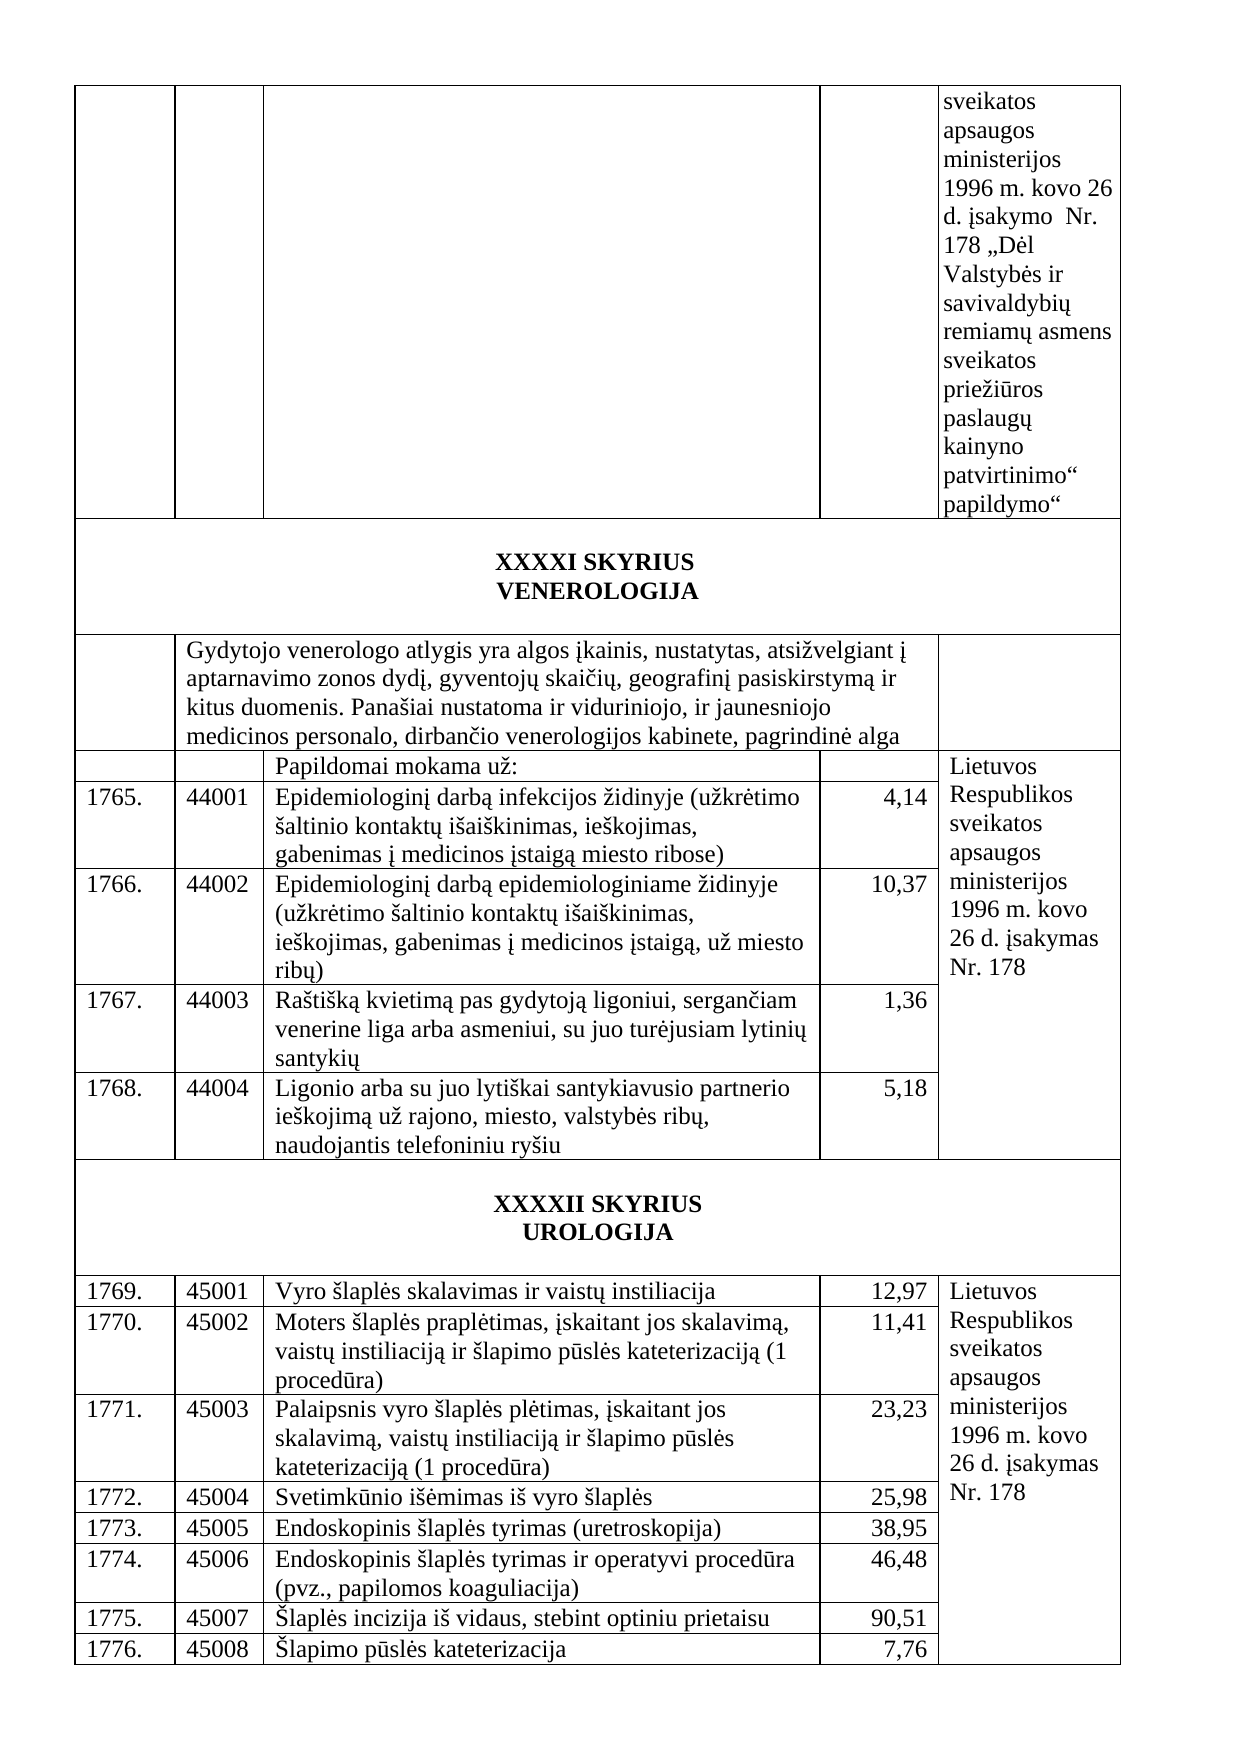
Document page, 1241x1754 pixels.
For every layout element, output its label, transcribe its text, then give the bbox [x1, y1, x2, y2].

table_cell Lietuvos Respublikos sveikatos apsaugos ministerijos 1996 m. kovo 26 d. įsakymas Nr. 178 [939, 751, 1120, 1159]
table_cell 23,23 [821, 1395, 938, 1481]
table_cell 5,18 [821, 1073, 938, 1159]
table_cell 7,76 [821, 1634, 938, 1664]
table_cell Papildomai mokama už: [264, 751, 819, 781]
table_cell Endoskopinis šlaplės tyrimas (uretroskopija) [264, 1513, 819, 1543]
table_cell 11,41 [821, 1307, 938, 1393]
table_cell 1766. [76, 869, 174, 984]
table_cell 46,48 [821, 1544, 938, 1602]
table_cell Epidemiologinį darbą epidemiologiniame židinyje (užkrėtimo šaltinio kontaktų išaiškinimas, ieškojimas, gabenimas į medicinos įstaigą, už miesto ribų) [264, 869, 819, 984]
table_cell 1774. [76, 1544, 174, 1602]
table_cell 90,51 [821, 1603, 938, 1633]
table_cell [176, 751, 263, 781]
table_cell 1771. [76, 1395, 174, 1481]
table_cell [939, 635, 1120, 750]
table_cell [76, 86, 174, 518]
table_cell 10,37 [821, 869, 938, 984]
table_cell 1770. [76, 1307, 174, 1393]
table_cell XXXXII SKYRIUS UROLOGIJA [76, 1160, 1120, 1275]
table_cell 45004 [176, 1482, 263, 1512]
table_cell 44004 [176, 1073, 263, 1159]
table_cell 1773. [76, 1513, 174, 1543]
table_cell [76, 635, 174, 750]
table_cell sveikatos apsaugos ministerijos 1996 m. kovo 26 d. įsakymo Nr. 178 „Dėl Valstybės ir savivaldybių remiamų asmens sveikatos priežiūros paslaugų kainyno patvirtinimo“ papildymo“ [939, 86, 1120, 518]
table_cell 4,14 [821, 782, 938, 868]
table_cell 45005 [176, 1513, 263, 1543]
table_cell 1776. [76, 1634, 174, 1664]
table_cell 12,97 [821, 1276, 938, 1306]
table_cell Šlaplės incizija iš vidaus, stebint optiniu prietaisu [264, 1603, 819, 1633]
table_cell 45002 [176, 1307, 263, 1393]
table_cell 25,98 [821, 1482, 938, 1512]
table_cell 1775. [76, 1603, 174, 1633]
table_cell Vyro šlaplės skalavimas ir vaistų instiliacija [264, 1276, 819, 1306]
table_cell Raštišką kvietimą pas gydytoją ligoniui, sergančiam venerine liga arba asmeniui, su juo turėjusiam lytinių santykių [264, 985, 819, 1072]
table_cell 1765. [76, 782, 174, 868]
table_cell [264, 86, 819, 518]
table_cell 1772. [76, 1482, 174, 1512]
table_cell 1768. [76, 1073, 174, 1159]
table_cell 45006 [176, 1544, 263, 1602]
table_cell Gydytojo venerologo atlygis yra algos įkainis, nustatytas, atsižvelgiant į aptarnavimo zonos dydį, gyventojų skaičių, geografinį pasiskirstymą ir kitus duomenis. Panašiai nustatoma ir viduriniojo, ir jaunesniojo medicinos personalo, dirbančio venerologijos kabinete, pagrindinė alga [176, 635, 938, 750]
table_cell [821, 751, 938, 781]
table_cell 44003 [176, 985, 263, 1072]
table_cell XXXXI SKYRIUS VENEROLOGIJA [76, 519, 1120, 634]
table_cell [176, 86, 263, 518]
table_cell 1769. [76, 1276, 174, 1306]
table_cell [76, 751, 174, 781]
table_cell 38,95 [821, 1513, 938, 1543]
table_cell 45008 [176, 1634, 263, 1664]
table_cell 44002 [176, 869, 263, 984]
table_cell Palaipsnis vyro šlaplės plėtimas, įskaitant jos skalavimą, vaistų instiliaciją ir šlapimo pūslės kateterizaciją (1 procedūra) [264, 1395, 819, 1481]
table_cell Lietuvos Respublikos sveikatos apsaugos ministerijos 1996 m. kovo 26 d. įsakymas Nr. 178 [939, 1276, 1120, 1664]
table_cell 45003 [176, 1395, 263, 1481]
table_cell Šlapimo pūslės kateterizacija [264, 1634, 819, 1664]
table_cell 44001 [176, 782, 263, 868]
table_cell Epidemiologinį darbą infekcijos židinyje (užkrėtimo šaltinio kontaktų išaiškinimas, ieškojimas, gabenimas į medicinos įstaigą miesto ribose) [264, 782, 819, 868]
table_cell 45007 [176, 1603, 263, 1633]
table_cell 1,36 [821, 985, 938, 1072]
table_cell [821, 86, 938, 518]
table_cell 45001 [176, 1276, 263, 1306]
table_cell Moters šlaplės praplėtimas, įskaitant jos skalavimą, vaistų instiliaciją ir šlapimo pūslės kateterizaciją (1 procedūra) [264, 1307, 819, 1393]
table_cell Ligonio arba su juo lytiškai santykiavusio partnerio ieškojimą už rajono, miesto, valstybės ribų, naudojantis telefoniniu ryšiu [264, 1073, 819, 1159]
table_cell 1767. [76, 985, 174, 1072]
table_cell Svetimkūnio išėmimas iš vyro šlaplės [264, 1482, 819, 1512]
table_cell Endoskopinis šlaplės tyrimas ir operatyvi procedūra (pvz., papilomos koaguliacija) [264, 1544, 819, 1602]
